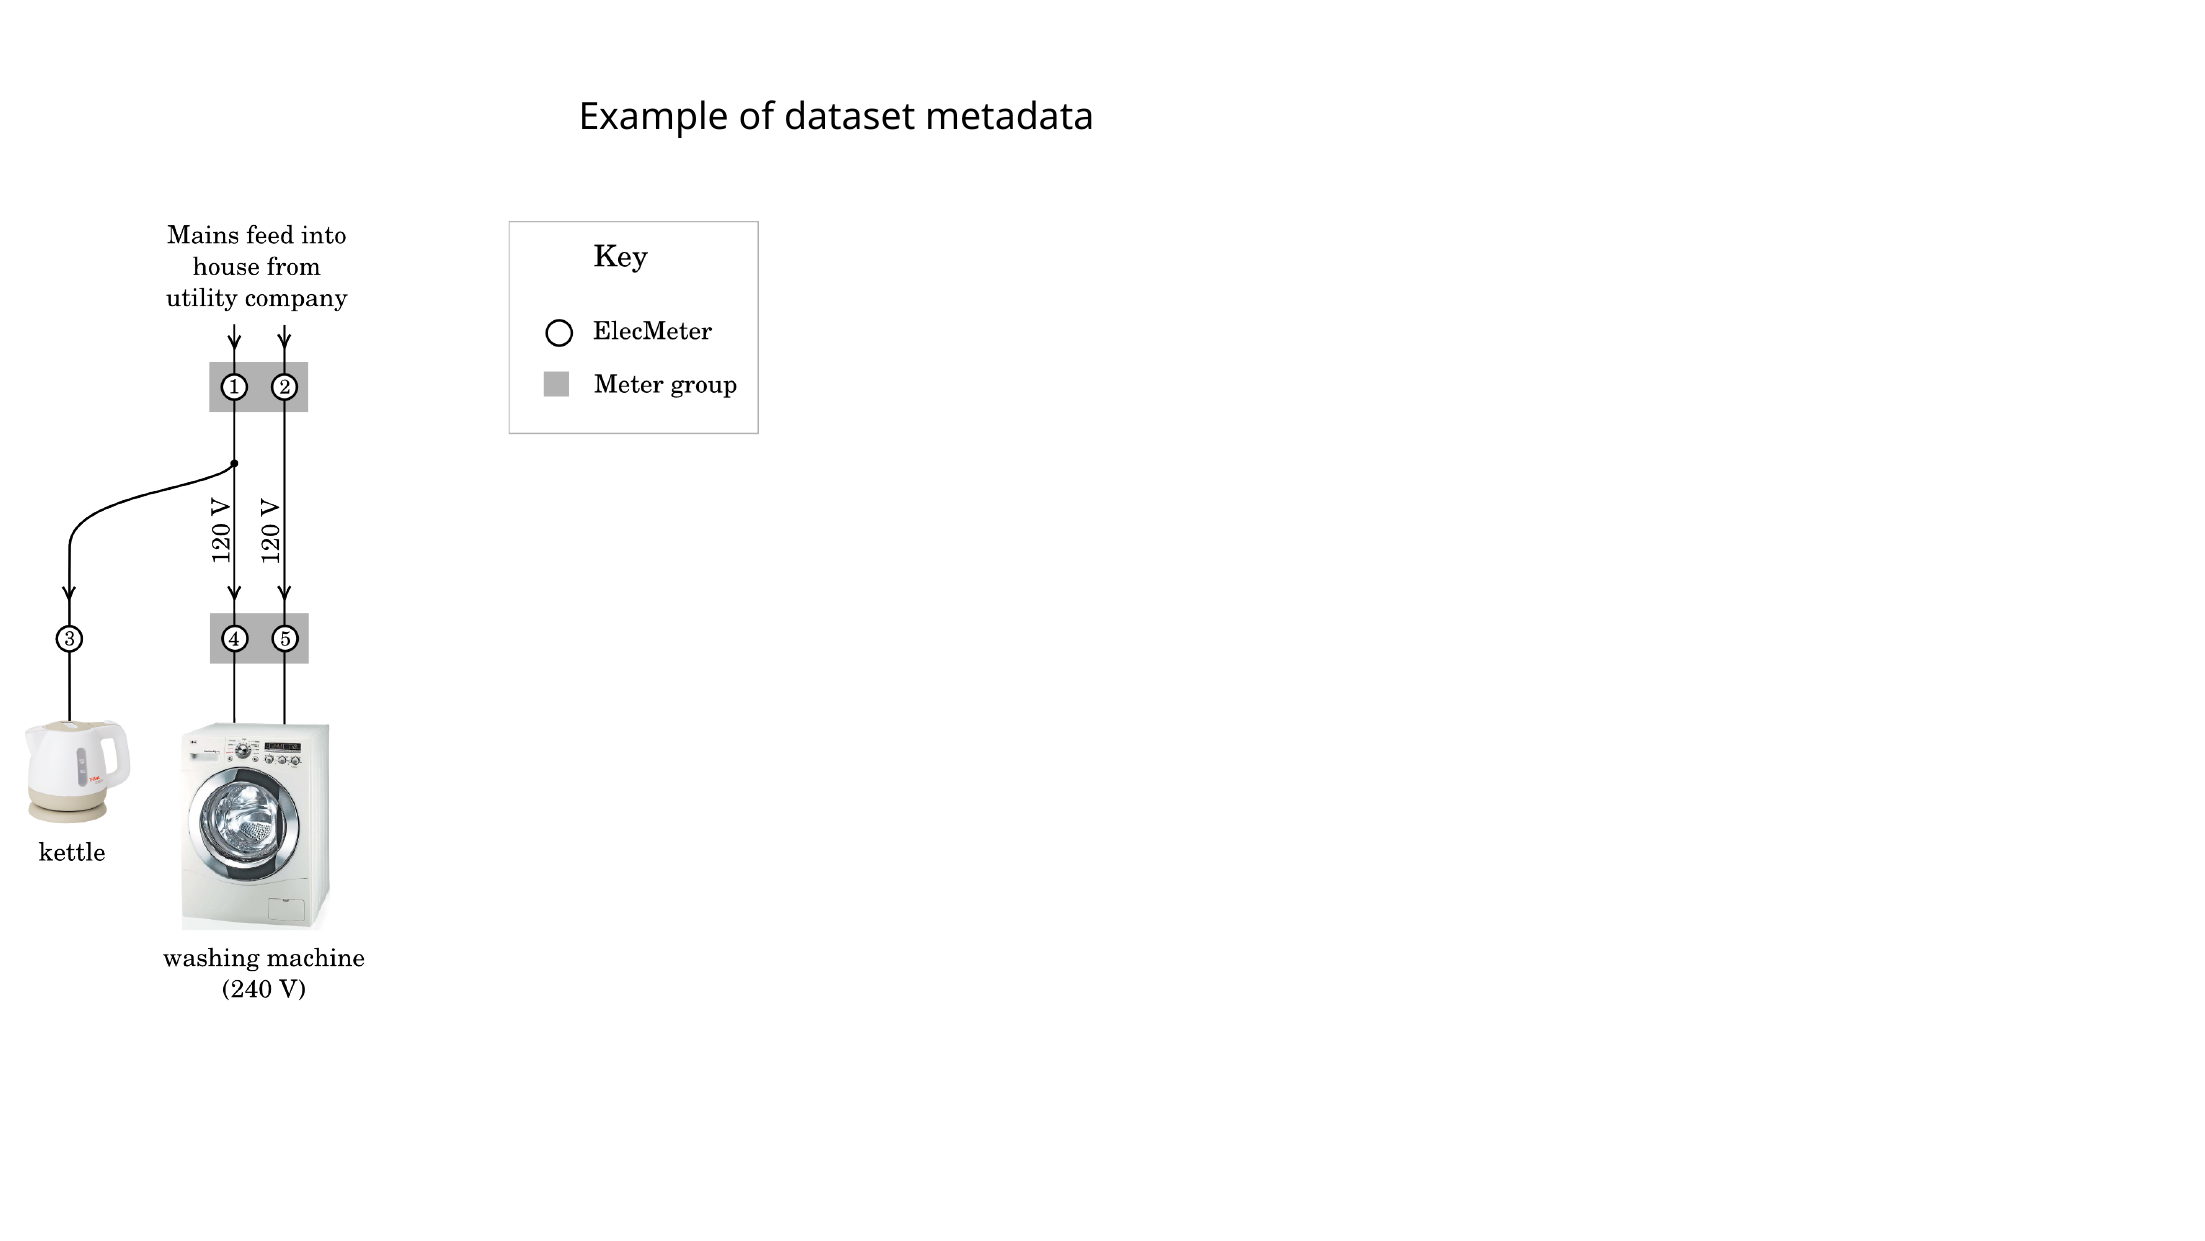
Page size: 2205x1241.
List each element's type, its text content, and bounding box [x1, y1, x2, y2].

picture [20, 220, 1636, 1022]
text_box Example of dataset metadata [563, 81, 1103, 146]
